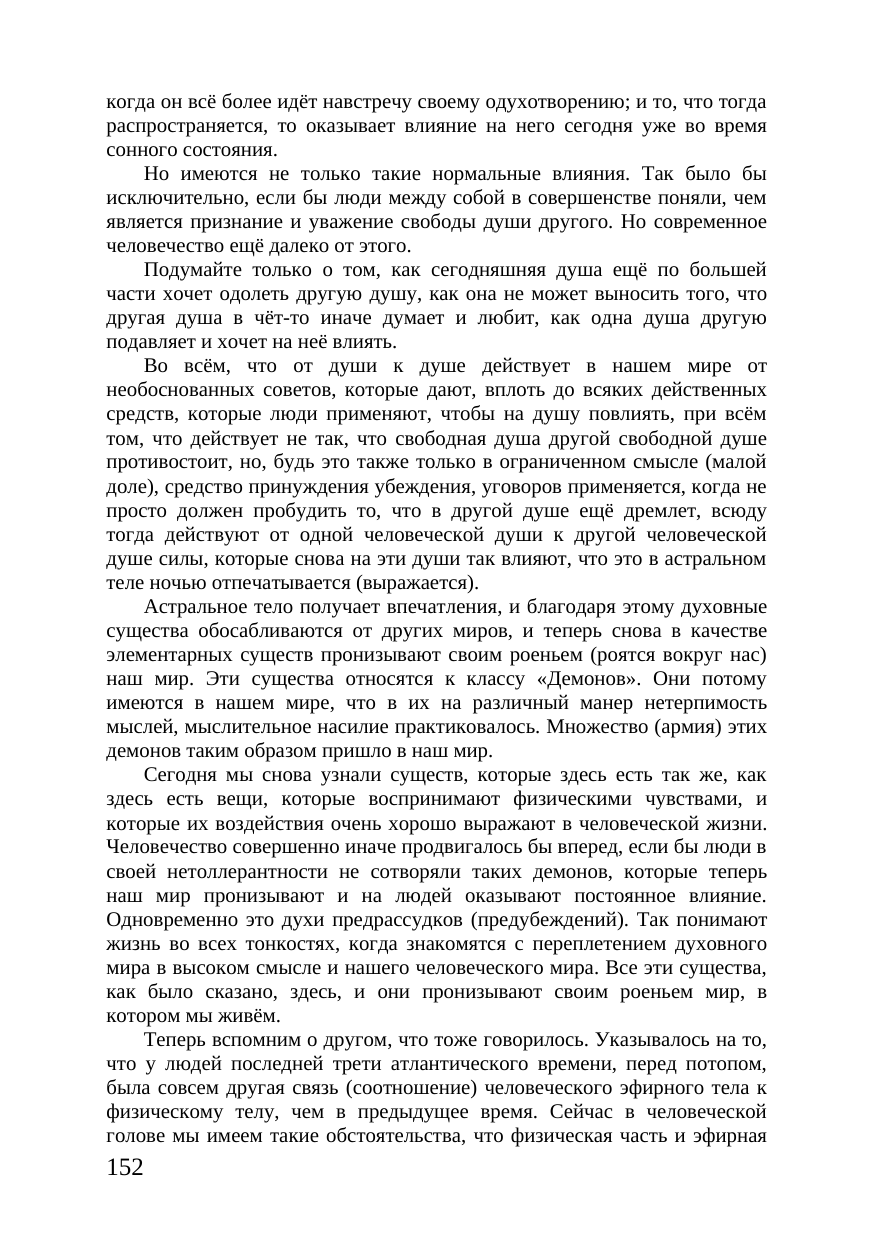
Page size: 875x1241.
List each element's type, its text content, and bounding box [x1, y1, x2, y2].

text Теперь вспомним о другом, что тоже говорилось. Указывалось на то, что у людей последней трети атлантического времени, перед потопом, была совсем другая связь (соотношение) человеческого эфирного тела к физическому телу, чем в предыдущее время. Сейчас в человеческой голове мы имеем такие обстоятельства, что физическая часть и эфирная [106, 1027, 768, 1147]
text Во всём, что от души к душе действует в нашем мире от необоснованных советов, которые дают, вплоть до всяких действенных средств, которые люди применяют, чтобы на душу повлиять, при всём том, что действует не так, что свободная душа другой свободной душе противостоит, но, будь это также только в ограниченном смысле (малой доле), средство принуждения убеждения, уговоров применяется, когда не просто должен пробудить то, что в другой душе ещё дремлет, всюду тогда действуют от одной человеческой души к другой человеческой душе силы, которые снова на эти души так влияют, что это в астральном теле ночью отпечатывается (выражается). [106, 353, 768, 594]
text Астральное тело получает впечатления, и благодаря этому духовные существа обосабливаются от других миров, и теперь снова в качестве элементарных существ пронизывают своим роеньем (роятся вокруг нас) наш мир. Эти существа относятся к классу «Демонов». Они потому имеются в нашем мире, что в их на различный манер нетерпимость мыслей, мыслительное насилие практиковалось. Множество (армия) этих демонов таким образом пришло в наш мир. [106, 594, 768, 762]
text Но имеются не только такие нормальные влияния. Так было бы исключительно, если бы люди между собой в совершенстве поняли, чем является признание и уважение свободы души другого. Но современное человечество ещё далеко от этого. [106, 161, 768, 257]
text Подумайте только о том, как сегодняшняя душа ещё по большей части хочет одолеть другую душу, как она не может выносить того, что другая душа в чёт-то иначе думает и любит, как одна душа другую подавляет и хочет на неё влиять. [106, 257, 768, 353]
text Сегодня мы снова узнали существ, которые здесь есть так же, как здесь есть вещи, которые воспринимают физическими чувствами, и которые их воздействия очень хорошо выражают в человеческой жизни. Человечество совершенно иначе продвигалось бы вперед, если бы люди в своей нетоллерантности не сотворяли таких демонов, которые теперь наш мир пронизывают и на людей оказывают постоянное влияние. Одновременно это духи предрассудков (предубеждений). Так понимают жизнь во всех тонкостях, когда знакомятся с переплетением духовного мира в высоком смысле и нашего человеческого мира. Все эти существа, как было сказано, здесь, и они пронизывают своим роеньем мир, в котором мы живём. [106, 762, 768, 1027]
text когда он всё более идёт навстречу своему одухотворению; и то, что тогда распространяется, то оказывает влияние на него сегодня уже во время сонного состояния. [106, 88, 768, 161]
